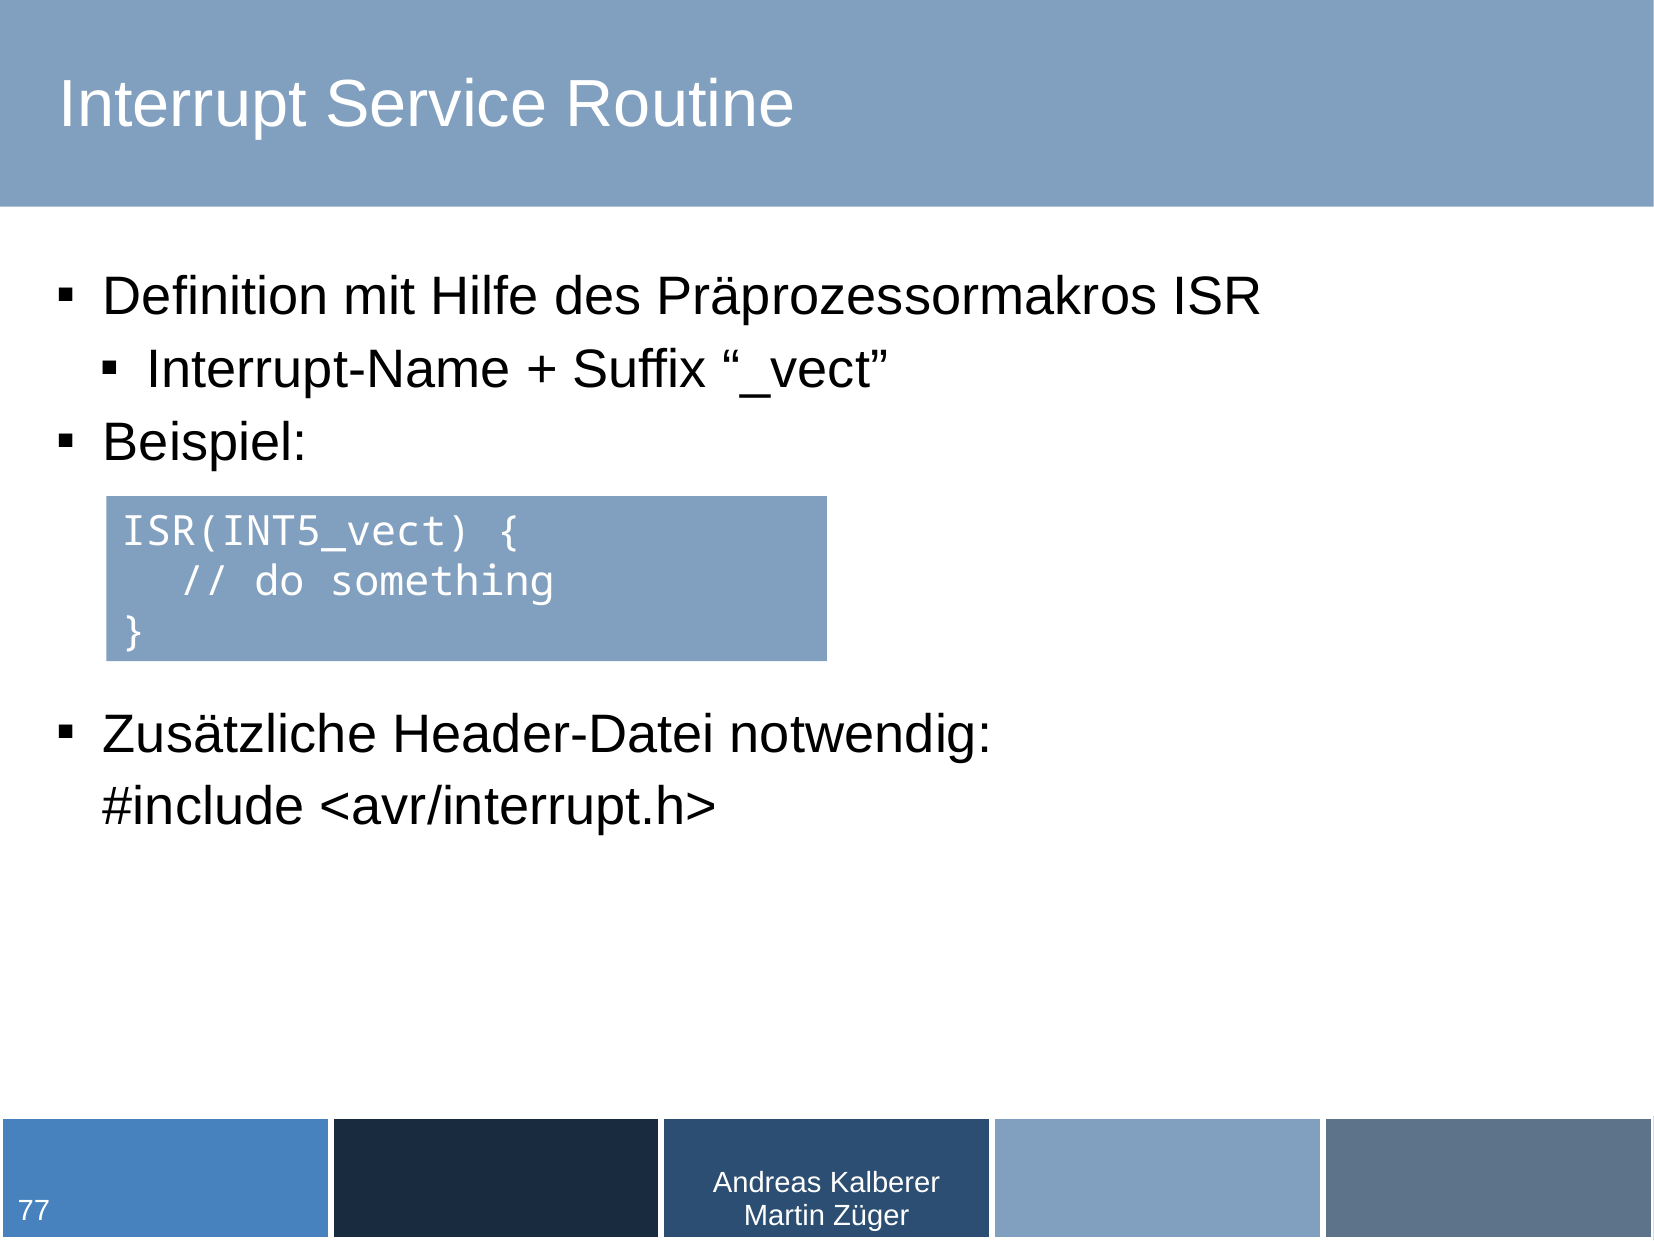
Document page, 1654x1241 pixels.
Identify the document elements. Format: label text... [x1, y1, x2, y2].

text_box ISR(INT5_vect) { // do something } [106, 496, 827, 662]
title Interrupt Service Routine [59, 29, 1595, 178]
list Definition mit Hilfe des Präprozessormakros ISR Interrupt-Name + Suffix “_vect” Beispiel: Zusätzliche Header-Datei notwendig: #include <avr/interrupt.h> [59, 265, 1595, 986]
